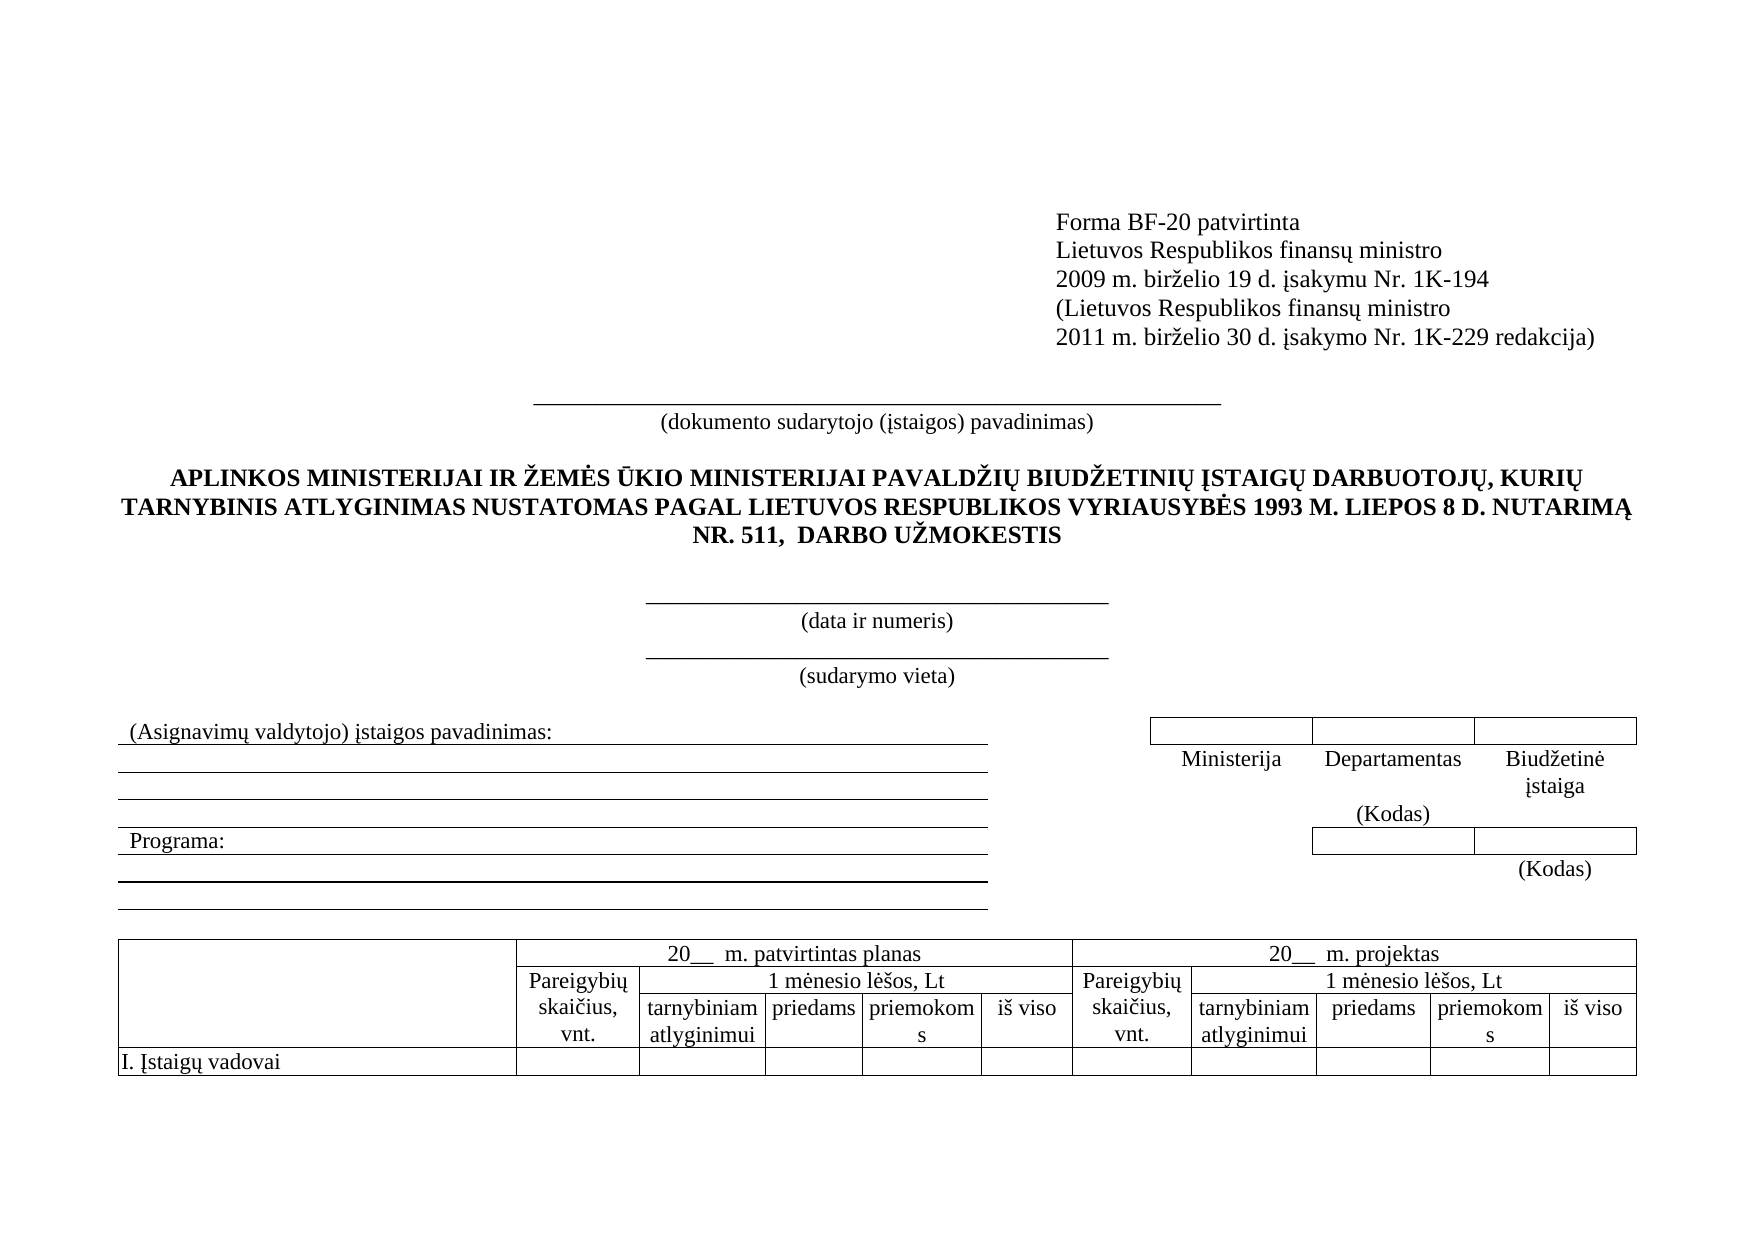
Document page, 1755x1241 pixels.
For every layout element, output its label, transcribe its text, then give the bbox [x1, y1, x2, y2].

text (sudarymo vieta) [118, 662, 1636, 688]
table_cell [118, 800, 827, 827]
table_cell [1073, 1048, 1191, 1074]
table_header 20__ m. patvirtintas planas [517, 940, 1072, 966]
table_cell iš viso [1550, 994, 1636, 1047]
text _____________________________________ [118, 633, 1636, 662]
text _____________________________________ [118, 578, 1636, 607]
table_cell (Kodas) [1312, 799, 1474, 827]
table_cell priedams [1317, 994, 1430, 1047]
text Lietuvos Respublikos finansų ministro [1056, 235, 1636, 264]
table_cell Biudžetinė įstaiga [1474, 745, 1636, 799]
table_cell [1317, 1048, 1430, 1074]
table_cell tarnybiniam atlyginimui [640, 994, 765, 1047]
table_cell [988, 744, 1150, 799]
table_cell Ministerija [1150, 745, 1312, 799]
table_cell [1431, 1048, 1549, 1074]
table_cell [1550, 1048, 1636, 1074]
table_cell [118, 855, 827, 881]
table_cell [827, 773, 988, 799]
table_header (Asignavimų valdytojo) įstaigos pavadinimas: [118, 717, 827, 744]
table_cell tarnybiniam atlyginimui [1192, 994, 1316, 1047]
table_cell [118, 883, 827, 909]
table_cell [766, 1048, 862, 1074]
table_cell [1150, 799, 1312, 827]
table_cell [1474, 881, 1636, 909]
table_cell [988, 799, 1150, 827]
table_cell priedams [766, 994, 862, 1047]
table_cell iš viso [982, 994, 1072, 1047]
text Forma BF-20 patvirtinta [1056, 207, 1636, 235]
table_cell [863, 1048, 981, 1074]
text (dokumento sudarytojo (įstaigos) pavadinimas) [118, 408, 1636, 434]
table_cell [118, 745, 827, 772]
table_header [988, 717, 1150, 744]
text 2009 m. birželio 19 d. įsakymu Nr. 1K-194 [1056, 264, 1636, 293]
table_cell [1312, 881, 1474, 909]
table_header 20__ m. projektas [1073, 940, 1636, 966]
table_header [1475, 718, 1636, 744]
table_cell 1 mėnesio lėšos, Lt [640, 967, 1072, 993]
table_cell [1192, 1048, 1316, 1074]
table_cell Programa: [118, 828, 827, 854]
table_cell (Kodas) [1474, 855, 1636, 881]
table_cell [827, 800, 988, 827]
table_cell [827, 745, 988, 772]
table_cell [988, 827, 1150, 854]
table_cell [1475, 828, 1636, 854]
table_cell Departamentas [1312, 745, 1474, 799]
table_header [1313, 718, 1474, 744]
table_cell [827, 828, 988, 854]
table_cell [988, 881, 1150, 909]
table_cell I. Įstaigų vadovai [119, 1048, 516, 1074]
table_cell [988, 854, 1150, 881]
table_cell [517, 1048, 639, 1074]
table_cell [982, 1048, 1072, 1074]
text _______________________________________________________ [118, 379, 1636, 408]
table_cell Pareigybių skaičius, vnt. [517, 967, 639, 1047]
table_header [827, 717, 988, 744]
text (Lietuvos Respublikos finansų ministro [1056, 293, 1636, 322]
table_cell priemokoms [1431, 994, 1549, 1047]
table_cell [1474, 799, 1636, 827]
table_cell [1150, 854, 1312, 881]
table_cell [827, 883, 988, 909]
table_cell priemokoms [863, 994, 981, 1047]
table_cell [827, 855, 988, 881]
table_cell Pareigybių skaičius, vnt. [1073, 967, 1191, 1047]
table_header [119, 940, 516, 1047]
text APLINKOS MINISTERIJAI IR ŽEMĖS ŪKIO MINISTERIJAI PAVALDŽIŲ BIUDŽETINIŲ ĮSTAIGŲ DARBUOTOJŲ, KURIŲ TARNYBINIS ATLYGINIMAS NUSTATOMAS PAGAL LIETUVOS RESPUBLIKOS VYRIAUSYBĖS 1993 M. LIEPOS 8 D. NUTARIMĄ NR. 511, DARBO UŽMOKESTIS [118, 463, 1636, 549]
table_cell [1312, 855, 1474, 881]
table_cell [118, 773, 827, 799]
table_header [1151, 718, 1312, 744]
text 2011 m. birželio 30 d. įsakymo Nr. 1K-229 redakcija) [1056, 322, 1636, 350]
table_cell [1313, 828, 1474, 854]
table_cell [1150, 827, 1312, 854]
table_cell [640, 1048, 765, 1074]
table_cell 1 mėnesio lėšos, Lt [1192, 967, 1636, 993]
table_cell [1150, 881, 1312, 909]
text (data ir numeris) [118, 607, 1636, 633]
